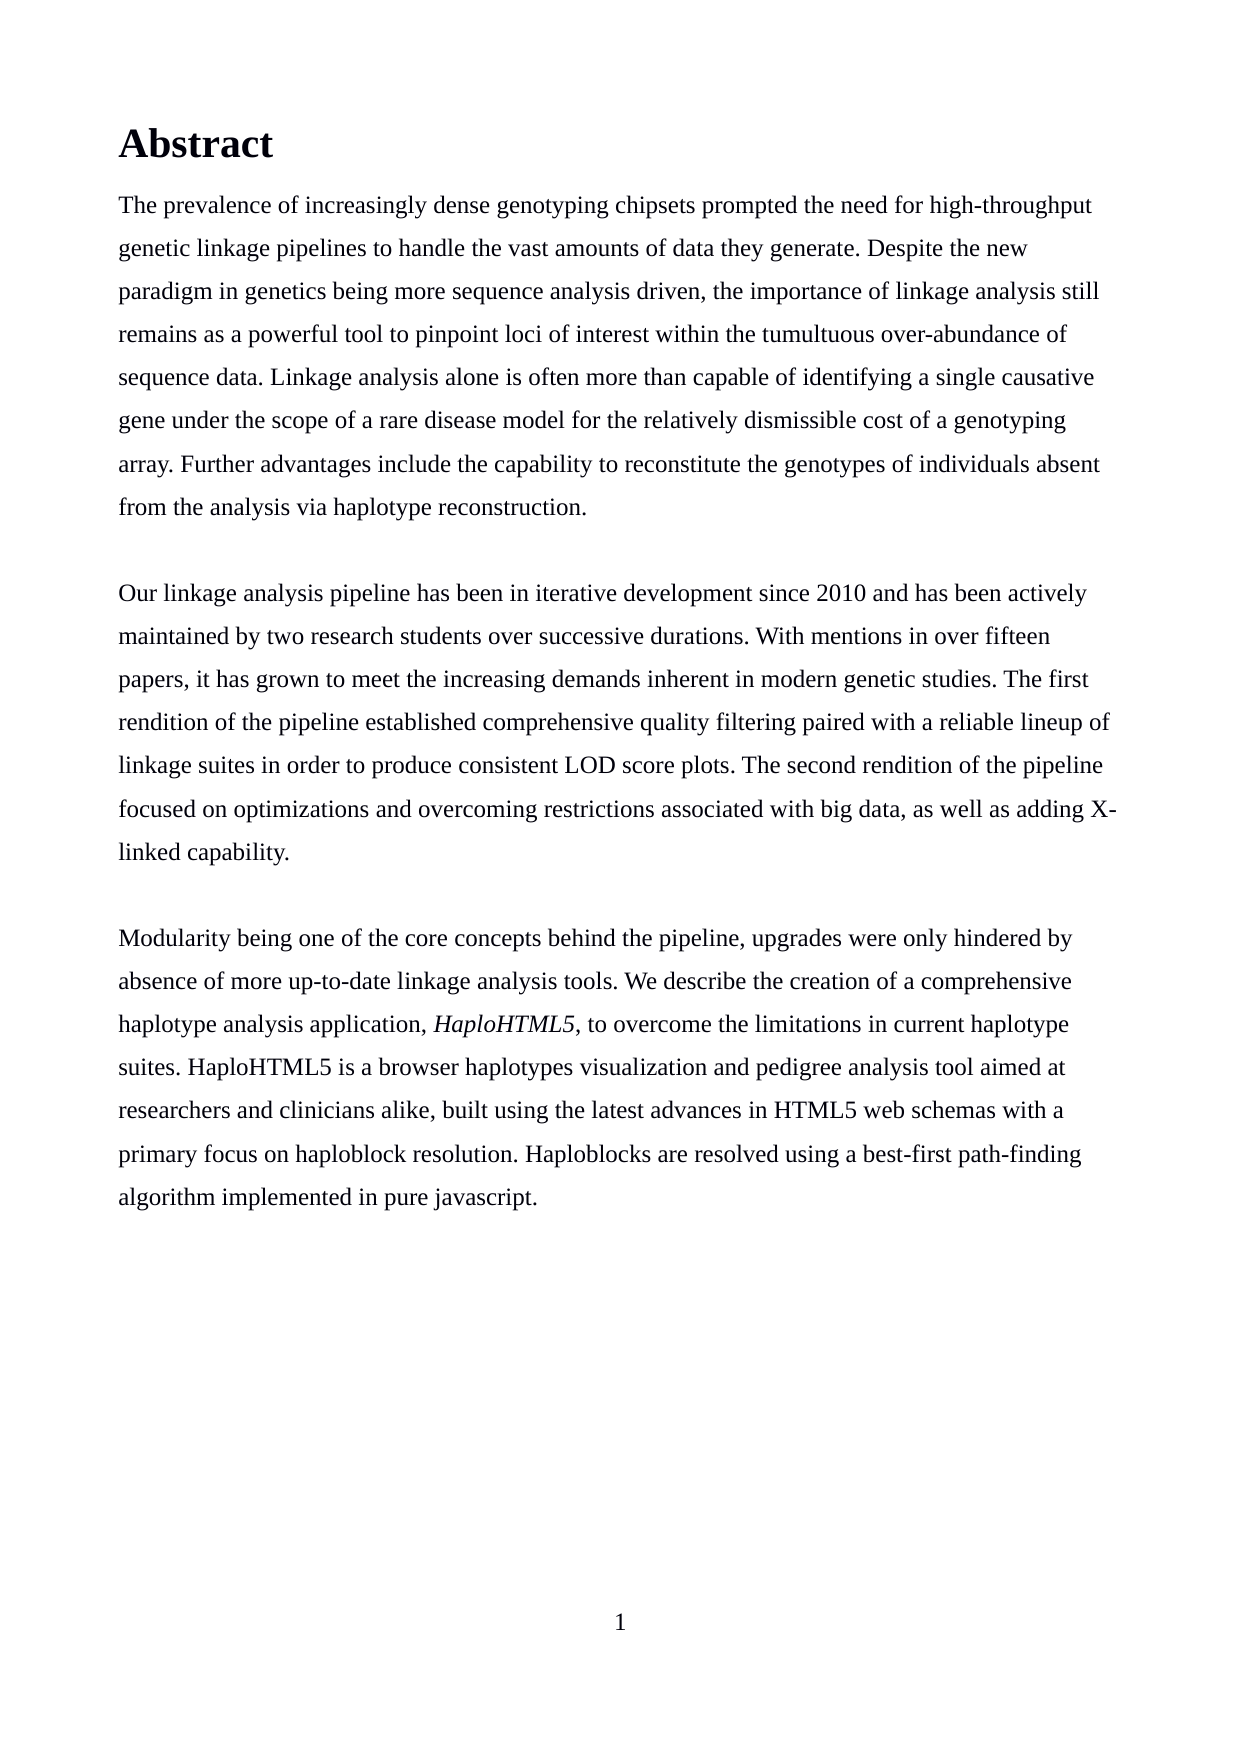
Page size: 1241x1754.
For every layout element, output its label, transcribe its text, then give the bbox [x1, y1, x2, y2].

text The prevalence of increasingly dense genotyping chipsets prompted the need for high-throughput genetic linkage pipelines to handle the vast amounts of data they generate. Despite the new paradigm in genetics being more sequence analysis driven, the importance of linkage analysis still remains as a powerful tool to pinpoint loci of interest within the tumultuous over-abundance of sequence data. Linkage analysis alone is often more than capable of identifying a single causative gene under the scope of a rare disease model for the relatively dismissible cost of a genotyping array. Further advantages include the capability to reconstitute the genotypes of individuals absent from the analysis via haplotype reconstruction. [118, 190, 1122, 521]
text Modularity being one of the core concepts behind the pipeline, upgrades were only hindered by absence of more up-to-date linkage analysis tools. We describe the creation of a comprehensive haplotype analysis application, HaploHTML5, to overcome the limitations in current haplotype suites. HaploHTML5 is a browser haplotypes visualization and pedigree analysis tool aimed at researchers and clinicians alike, built using the latest advances in HTML5 web schemas with a primary focus on haploblock resolution. Haploblocks are resolved using a best-first path-finding algorithm implemented in pure javascript. [118, 923, 1122, 1211]
subtitle Abstract [118, 118, 1122, 166]
text Our linkage analysis pipeline has been in iterative development since 2010 and has been actively maintained by two research students over successive durations. With mentions in over fifteen papers, it has grown to meet the increasing demands inherent in modern genetic studies. The first rendition of the pipeline established comprehensive quality filtering paired with a reliable lineup of linkage suites in order to produce consistent LOD score plots. The second rendition of the pipeline focused on optimizations and overcoming restrictions associated with big data, as well as adding X-linked capability. [118, 578, 1122, 866]
